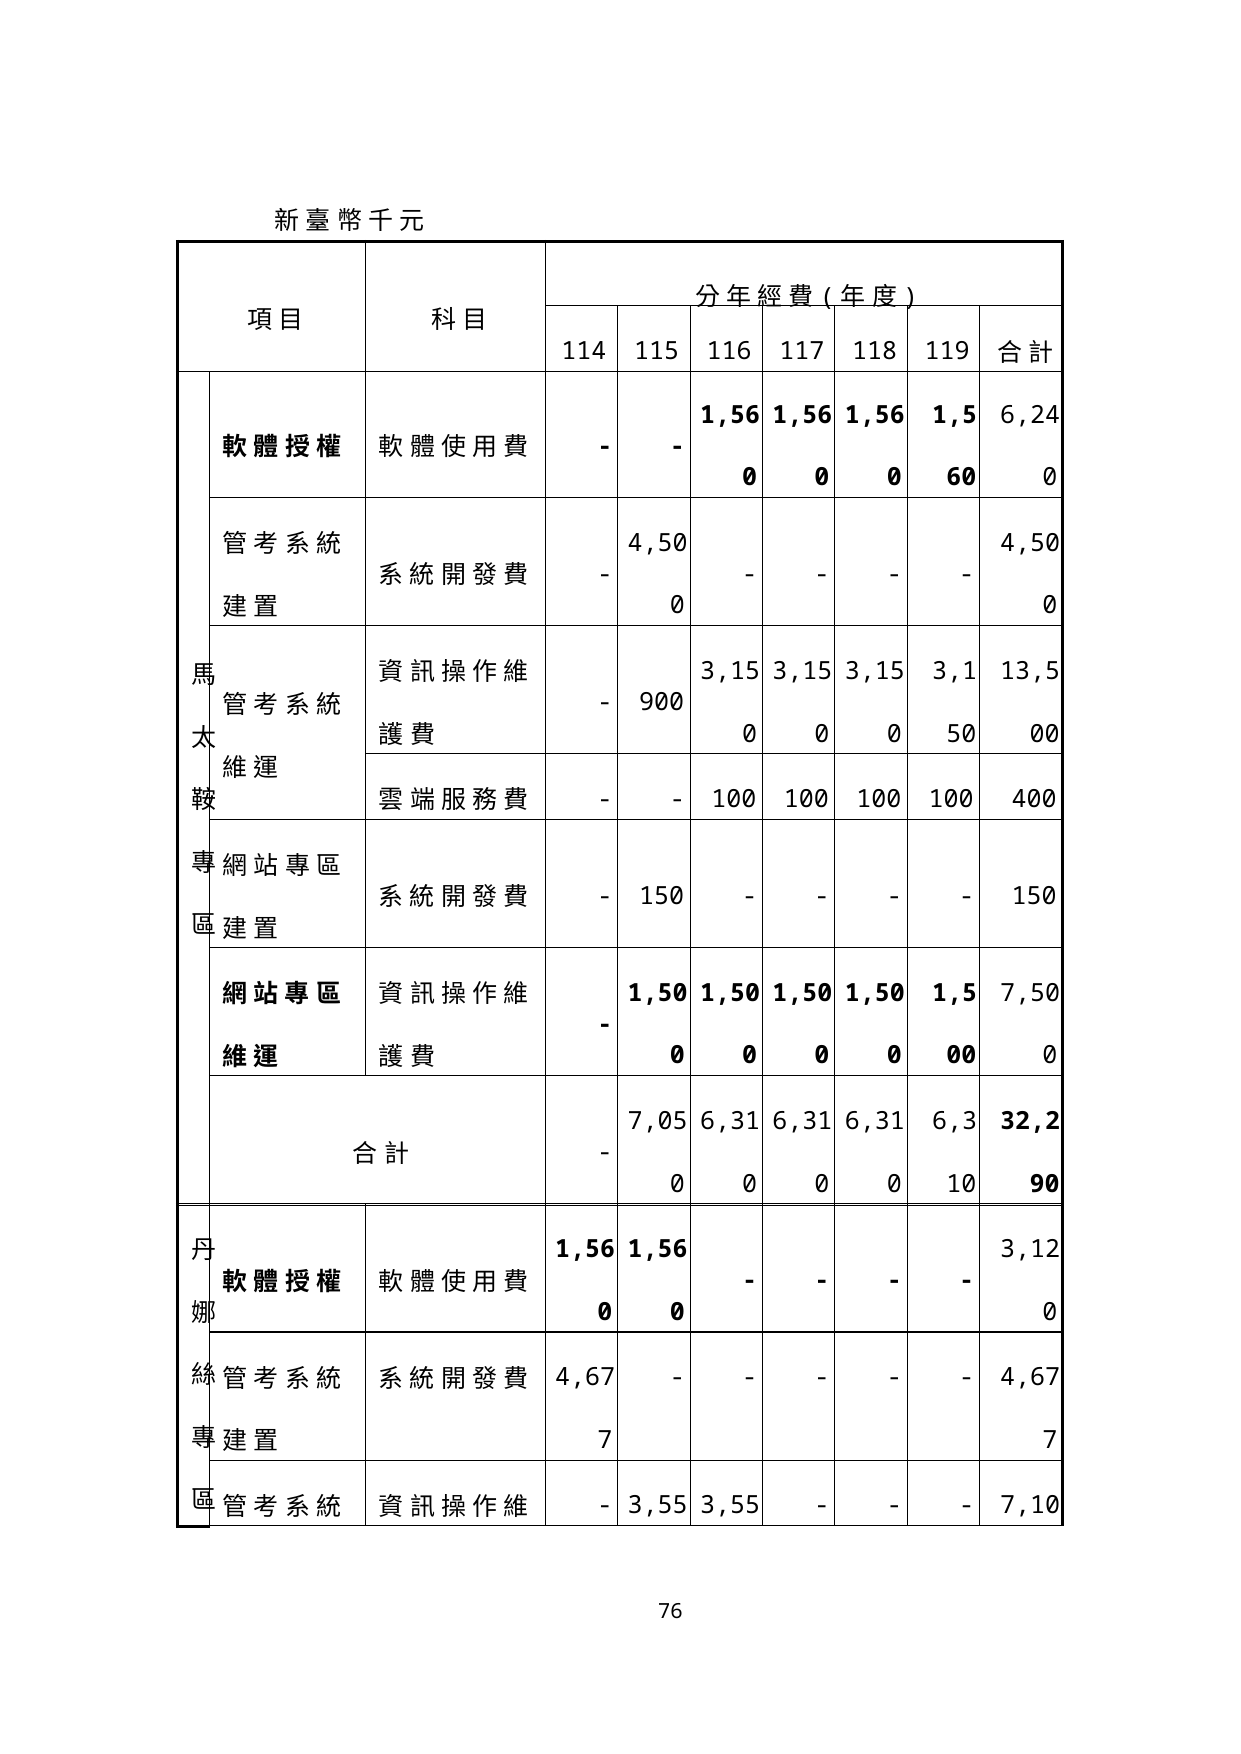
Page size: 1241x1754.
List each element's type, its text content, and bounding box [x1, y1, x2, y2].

table_cell - [691, 1206, 762, 1331]
table_cell 100 [835, 754, 907, 819]
table_header 科目 [366, 243, 545, 371]
table_cell 合計 [980, 306, 1061, 371]
table_cell - [691, 498, 762, 625]
table_cell 1,560 [908, 372, 979, 497]
table_cell - [908, 498, 979, 625]
table_cell 管考系統維運 [210, 626, 365, 819]
table_cell - [908, 1461, 979, 1525]
table_cell 119 [908, 306, 979, 371]
table_cell - [908, 1333, 979, 1459]
table_cell 150 [618, 820, 690, 947]
table_cell 系統開發費 [366, 1333, 545, 1459]
table_cell 4,677 [980, 1333, 1061, 1459]
table_cell - [835, 820, 907, 947]
table_cell 900 [618, 626, 690, 753]
table_cell - [618, 372, 690, 497]
table_cell - [618, 754, 690, 819]
table_cell 1,500 [691, 948, 762, 1075]
table_cell 114 [546, 306, 617, 371]
table_cell 1,560 [691, 372, 762, 497]
table_cell 3,55 [618, 1461, 690, 1525]
table_cell - [763, 1333, 834, 1459]
table_cell - [908, 820, 979, 947]
table_cell 3,150 [763, 626, 834, 753]
table_cell - [763, 820, 834, 947]
table_cell 7,050 [618, 1076, 690, 1203]
table_cell - [691, 820, 762, 947]
table_cell - [546, 498, 617, 625]
table_cell 6,310 [691, 1076, 762, 1203]
table_cell 4,677 [546, 1333, 617, 1459]
table_cell 13,500 [980, 626, 1061, 753]
table_cell 150 [980, 820, 1061, 947]
table_cell 資訊操作維護費 [366, 626, 545, 753]
table_cell 資訊操作維 [366, 1461, 545, 1525]
table_cell 軟體授權 [210, 372, 365, 497]
table_cell - [546, 1461, 617, 1525]
table_cell - [835, 1333, 907, 1459]
table_cell 管考系統建置 [210, 1333, 365, 1459]
table_cell 32,290 [980, 1076, 1061, 1203]
table_cell 系統開發費 [366, 498, 545, 625]
table_cell 1,500 [618, 948, 690, 1075]
table_cell 資訊操作維護費 [366, 948, 545, 1075]
table_cell 網站專區建置 [210, 820, 365, 947]
table_cell - [835, 1461, 907, 1525]
table_cell 合計 [210, 1076, 545, 1203]
table_cell 軟體使用費 [366, 1206, 545, 1331]
table_cell - [908, 1206, 979, 1331]
table_cell 6,240 [980, 372, 1061, 497]
table_cell - [763, 1461, 834, 1525]
table_cell - [546, 372, 617, 497]
table_cell 1,560 [546, 1206, 617, 1331]
table_cell 1,500 [835, 948, 907, 1075]
table_cell 400 [980, 754, 1061, 819]
table_cell 3,150 [835, 626, 907, 753]
table_header 項目 [179, 243, 365, 371]
table_cell 3,150 [691, 626, 762, 753]
table_cell - [835, 1206, 907, 1331]
table_cell 丹娜絲專區 [179, 1206, 209, 1525]
table_cell 6,310 [835, 1076, 907, 1203]
table_cell 網站專區維運 [210, 948, 365, 1075]
table_cell 3,55 [691, 1461, 762, 1525]
table_cell - [618, 1333, 690, 1459]
table_cell 4,500 [980, 498, 1061, 625]
table_cell 管考系統建置 [210, 498, 365, 625]
table_cell 6,310 [763, 1076, 834, 1203]
table_cell 6,310 [908, 1076, 979, 1203]
table_cell - [546, 1076, 617, 1203]
table_cell - [546, 626, 617, 753]
table_cell 7,500 [980, 948, 1061, 1075]
table_cell 7,10 [980, 1461, 1061, 1525]
table_cell 1,560 [618, 1206, 690, 1331]
table_cell 雲端服務費 [366, 754, 545, 819]
table_cell 4,500 [618, 498, 690, 625]
table_cell 117 [763, 306, 834, 371]
table_cell 1,560 [835, 372, 907, 497]
table_cell 100 [763, 754, 834, 819]
table_cell - [546, 948, 617, 1075]
table_cell - [546, 820, 617, 947]
table_cell 1,500 [908, 948, 979, 1075]
table_cell - [763, 498, 834, 625]
table_cell 1,560 [763, 372, 834, 497]
table_cell - [835, 498, 907, 625]
table_cell 100 [908, 754, 979, 819]
table_cell 3,120 [980, 1206, 1061, 1331]
table_cell 馬太鞍專區 [179, 372, 209, 1203]
table_cell 115 [618, 306, 690, 371]
table_cell - [691, 1333, 762, 1459]
table_cell 3,150 [908, 626, 979, 753]
table_cell - [546, 754, 617, 819]
table_cell 系統開發費 [366, 820, 545, 947]
table_cell 軟體授權 [210, 1206, 365, 1331]
text 新臺幣千元 [174, 177, 1063, 240]
table_cell 丹娜絲專區 [195, 1490, 209, 1507]
table_cell 100 [691, 754, 762, 819]
table_cell 116 [691, 306, 762, 371]
table_cell 118 [835, 306, 907, 371]
table_header 分年經費(年度) [546, 243, 1061, 305]
table_cell 管考系統維運 [210, 1461, 365, 1525]
table_cell - [763, 1206, 834, 1331]
table_cell 1,500 [763, 948, 834, 1075]
table_cell 軟體使用費 [366, 372, 545, 497]
